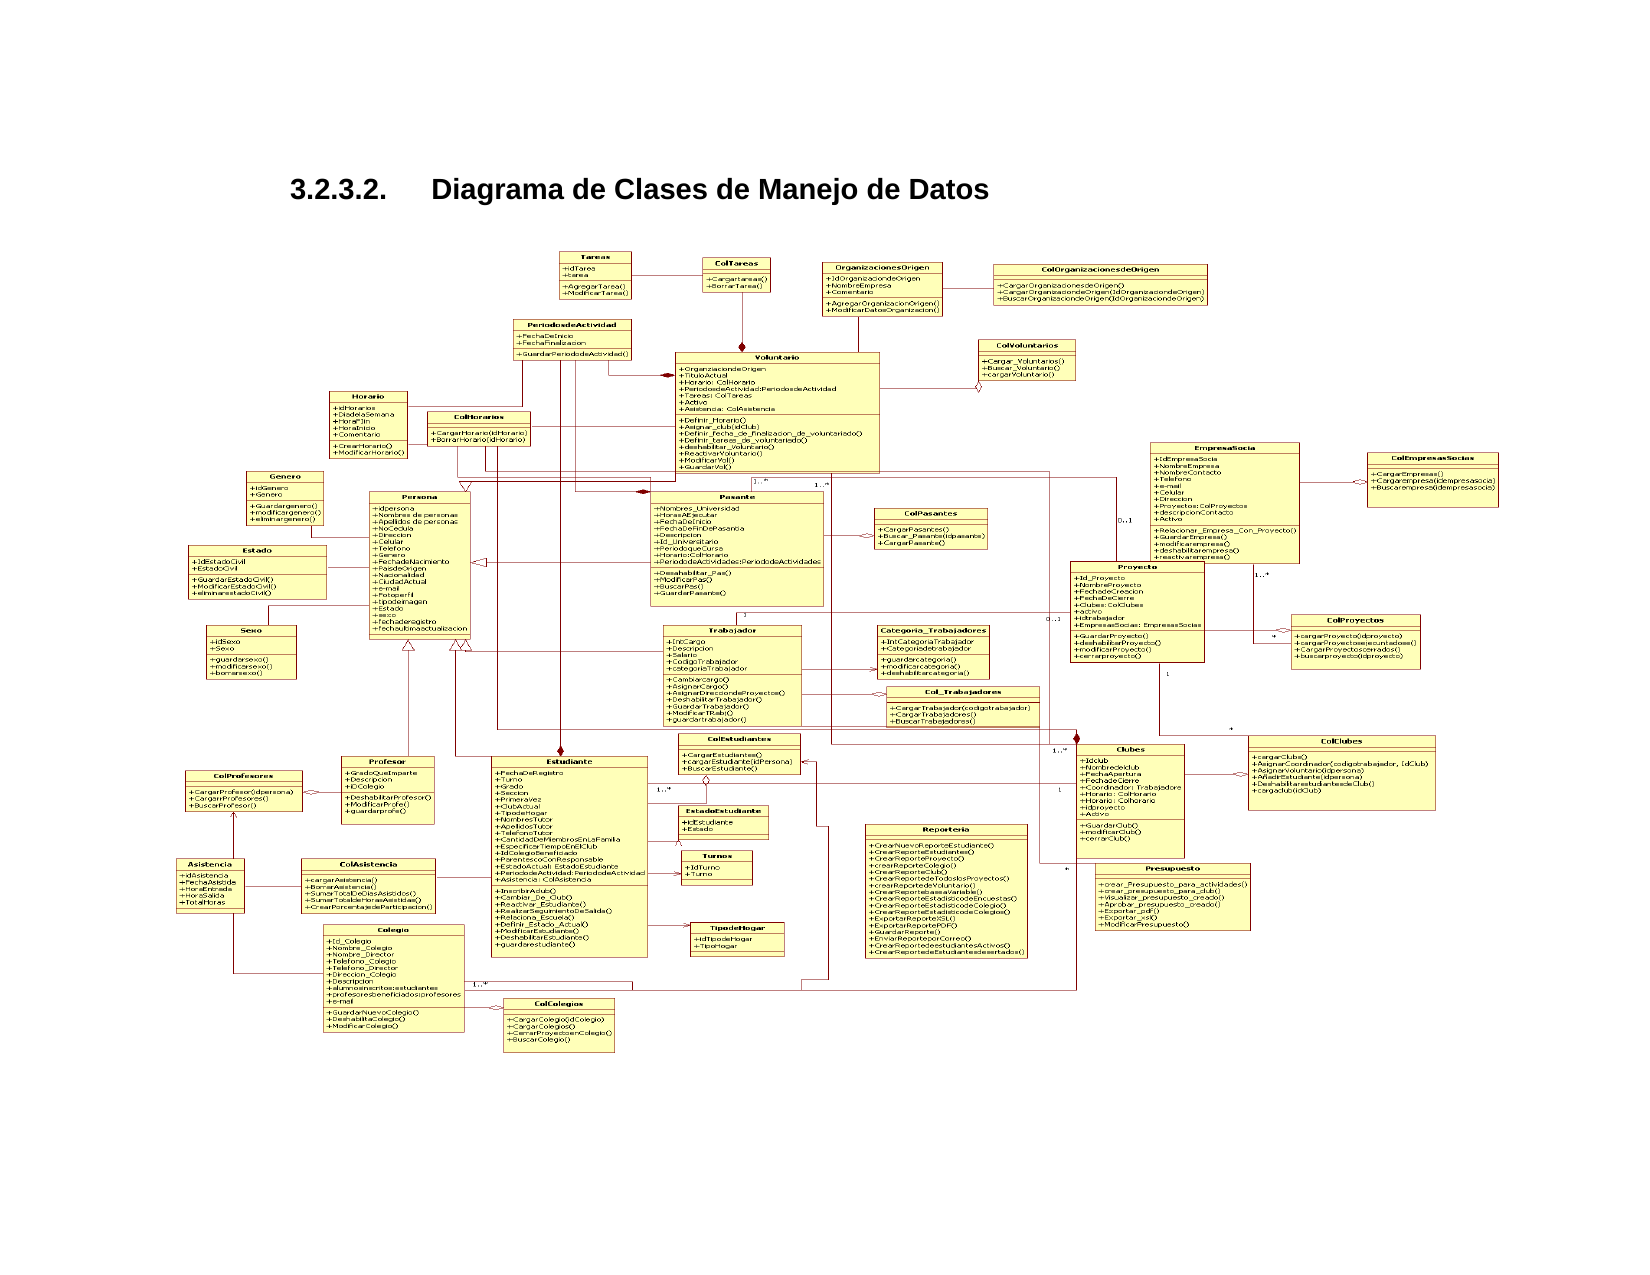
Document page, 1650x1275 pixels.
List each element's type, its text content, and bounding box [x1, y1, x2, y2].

picture [161, 241, 1514, 1063]
subtitle Diagrama de Clases de Manejo de Datos [290, 173, 1532, 205]
